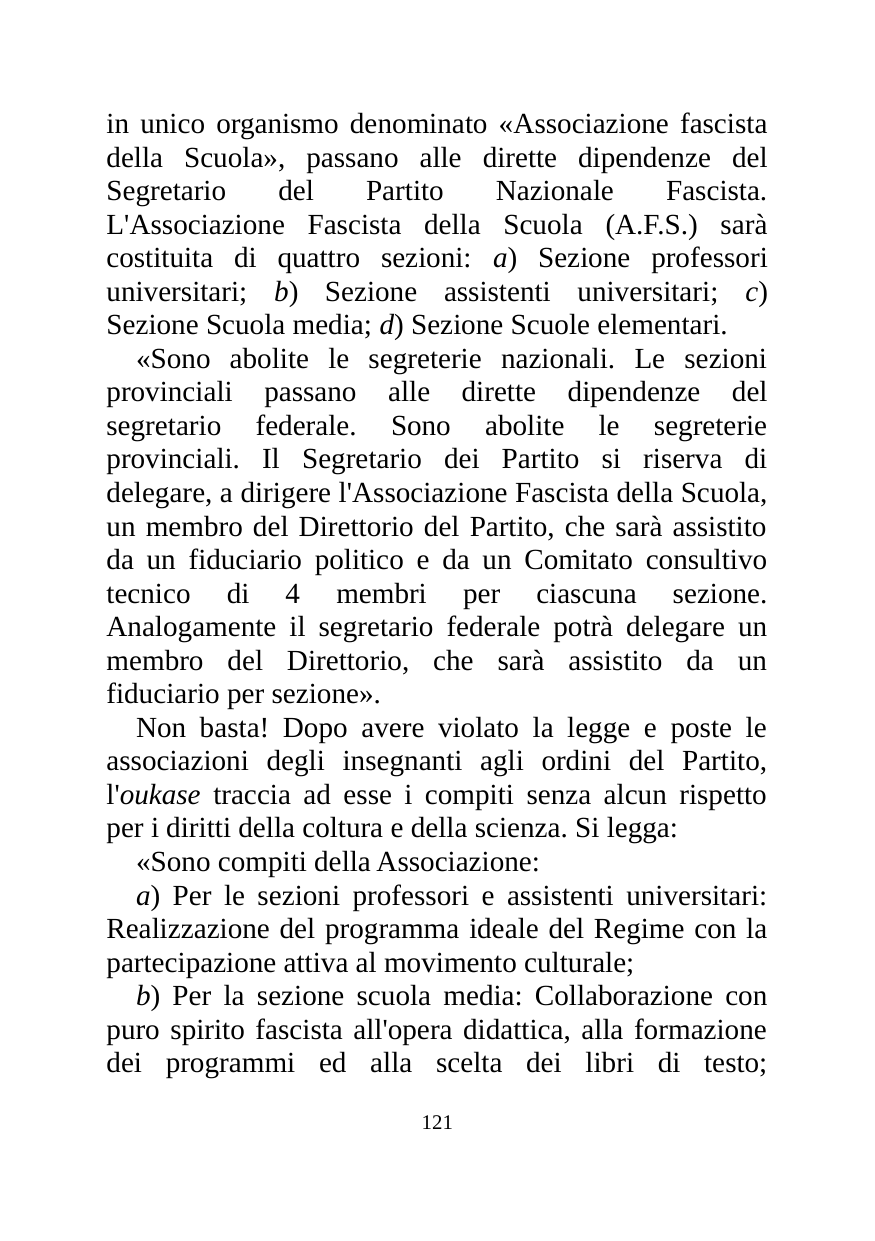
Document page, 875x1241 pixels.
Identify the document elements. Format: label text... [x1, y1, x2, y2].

text a) Per le sezioni professori e assistenti universitari: Realizzazione del programma ideale del Regime con la partecipazione attiva al movimento culturale; [106, 878, 768, 978]
text b) Per la sezione scuola media: Collaborazione con puro spirito fascista all'opera didattica, alla formazione dei programmi ed alla scelta dei libri di testo; [106, 978, 768, 1079]
text «Sono abolite le segreterie nazionali. Le sezioni provinciali passano alle dirette dipendenze del segretario federale. Sono abolite le segreterie provinciali. Il Segretario dei Partito si riserva di delegare, a dirigere l'Associazione Fascista della Scuola, un membro del Direttorio del Partito, che sarà assistito da un fiduciario politico e da un Comitato consultivo tecnico di 4 membri per ciascuna sezione. Analogamente il segretario federale potrà delegare un membro del Direttorio, che sarà assistito da un fiduciario per sezione». [106, 341, 768, 710]
text Non basta! Dopo avere violato la legge e poste le associazioni degli insegnanti agli ordini del Partito, l'oukase traccia ad esse i compiti senza alcun rispetto per i diritti della coltura e della scienza. Si legga: [106, 710, 768, 844]
text «Sono compiti della Associazione: [106, 844, 768, 878]
text in unico organismo denominato «Associazione fascista della Scuola», passano alle dirette dipendenze del Segretario del Partito Nazionale Fascista. L'Associazione Fascista della Scuola (A.F.S.) sarà costituita di quattro sezioni: a) Sezione professori universitari; b) Sezione assistenti universitari; c) Sezione Scuola media; d) Sezione Scuole elementari. [106, 106, 768, 341]
